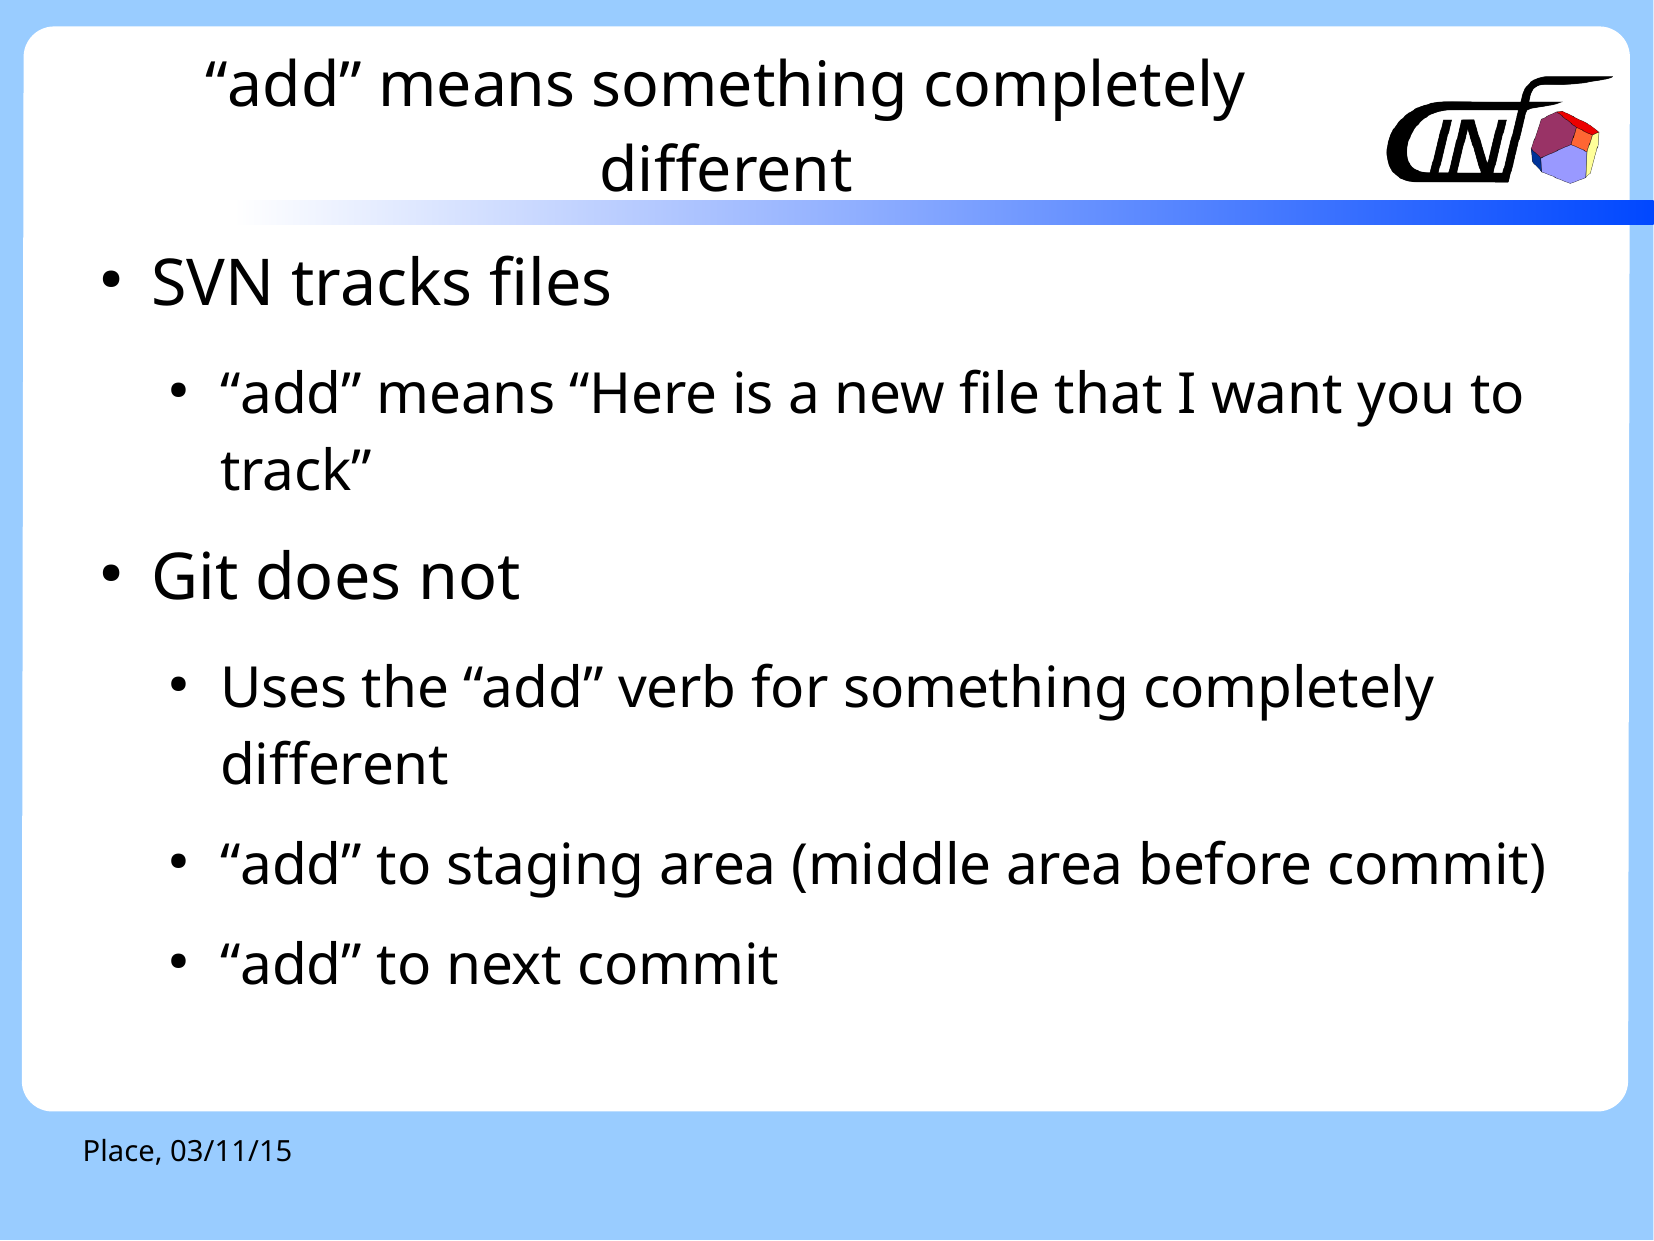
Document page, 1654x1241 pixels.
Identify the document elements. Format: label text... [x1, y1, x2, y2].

list SVN tracks files “add” means “Here is a new file that I want you to track” Git does not Uses the “add” verb for something completely different “add” to staging area (middle area before commit) “add” to next commit [82, 236, 1571, 1055]
picture [1386, 76, 1613, 184]
title “add” means something completely different [82, 49, 1371, 201]
